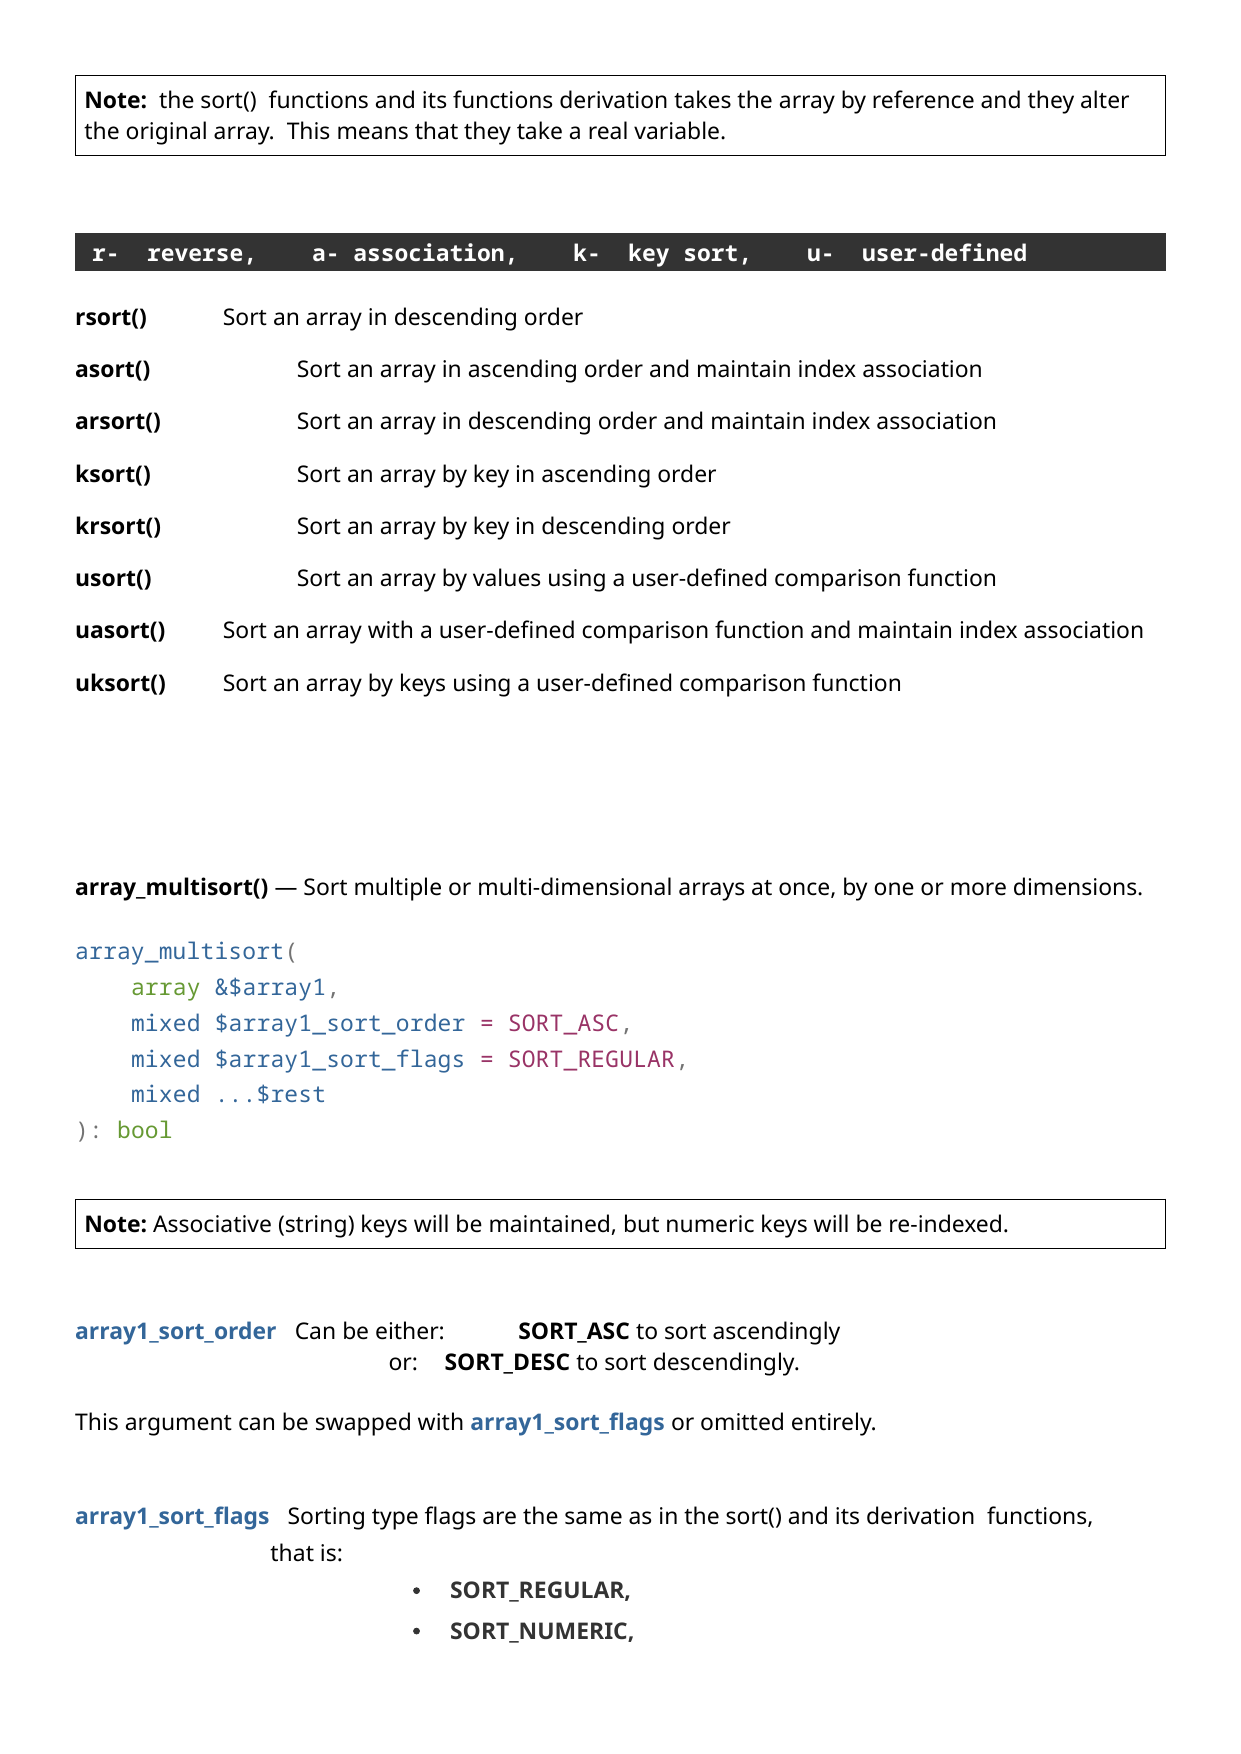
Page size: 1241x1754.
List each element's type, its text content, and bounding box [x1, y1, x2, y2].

text array_multisort( array &$array1, mixed $array1_sort_order = SORT_ASC, mixed $array1_sort_flags = SORT_REGULAR, mixed ...$rest ): bool [75, 935, 1166, 1146]
text usort() Sort an array by values using a user-defined comparison function [75, 562, 1166, 593]
text array_multisort() — Sort multiple or multi-dimensional arrays at once, by one or more dimensions. [75, 870, 1166, 902]
text rsort() Sort an array in descending order [75, 301, 1166, 332]
text asort() Sort an array in ascending order and maintain index association [75, 353, 1166, 384]
list SORT_REGULAR, [412, 1574, 1166, 1606]
list that is: [75, 1537, 1166, 1568]
text r- reverse, a- association, k- key sort, u- user-defined [75, 233, 1166, 271]
list This argument can be swapped with array1_sort_flags or omitted entirely. [75, 1406, 1166, 1437]
text krsort() Sort an array by key in descending order [75, 510, 1166, 541]
list array1_sort_flags Sorting type flags are the same as in the sort() and its derivation functions, [75, 1500, 1166, 1531]
text Note: the sort() functions and its functions derivation takes the array by reference and they alter the original array. This means that they take a real variable. [76, 76, 1165, 155]
text arsort() Sort an array in descending order and maintain index association [75, 405, 1166, 437]
text Note: Associative (string) keys will be maintained, but numeric keys will be re-indexed. [76, 1200, 1165, 1248]
list SORT_NUMERIC, [412, 1614, 1166, 1646]
text ksort() Sort an array by key in ascending order [75, 458, 1166, 489]
text uksort() Sort an array by keys using a user-defined comparison function [75, 667, 1166, 698]
text uasort() Sort an array with a user-defined comparison function and maintain index association [75, 614, 1166, 646]
subtitle array1_sort_order Can be either: SORT_ASC to sort ascendingly [75, 1315, 1166, 1346]
subtitle or: SORT_DESC to sort descendingly. [75, 1346, 1166, 1377]
